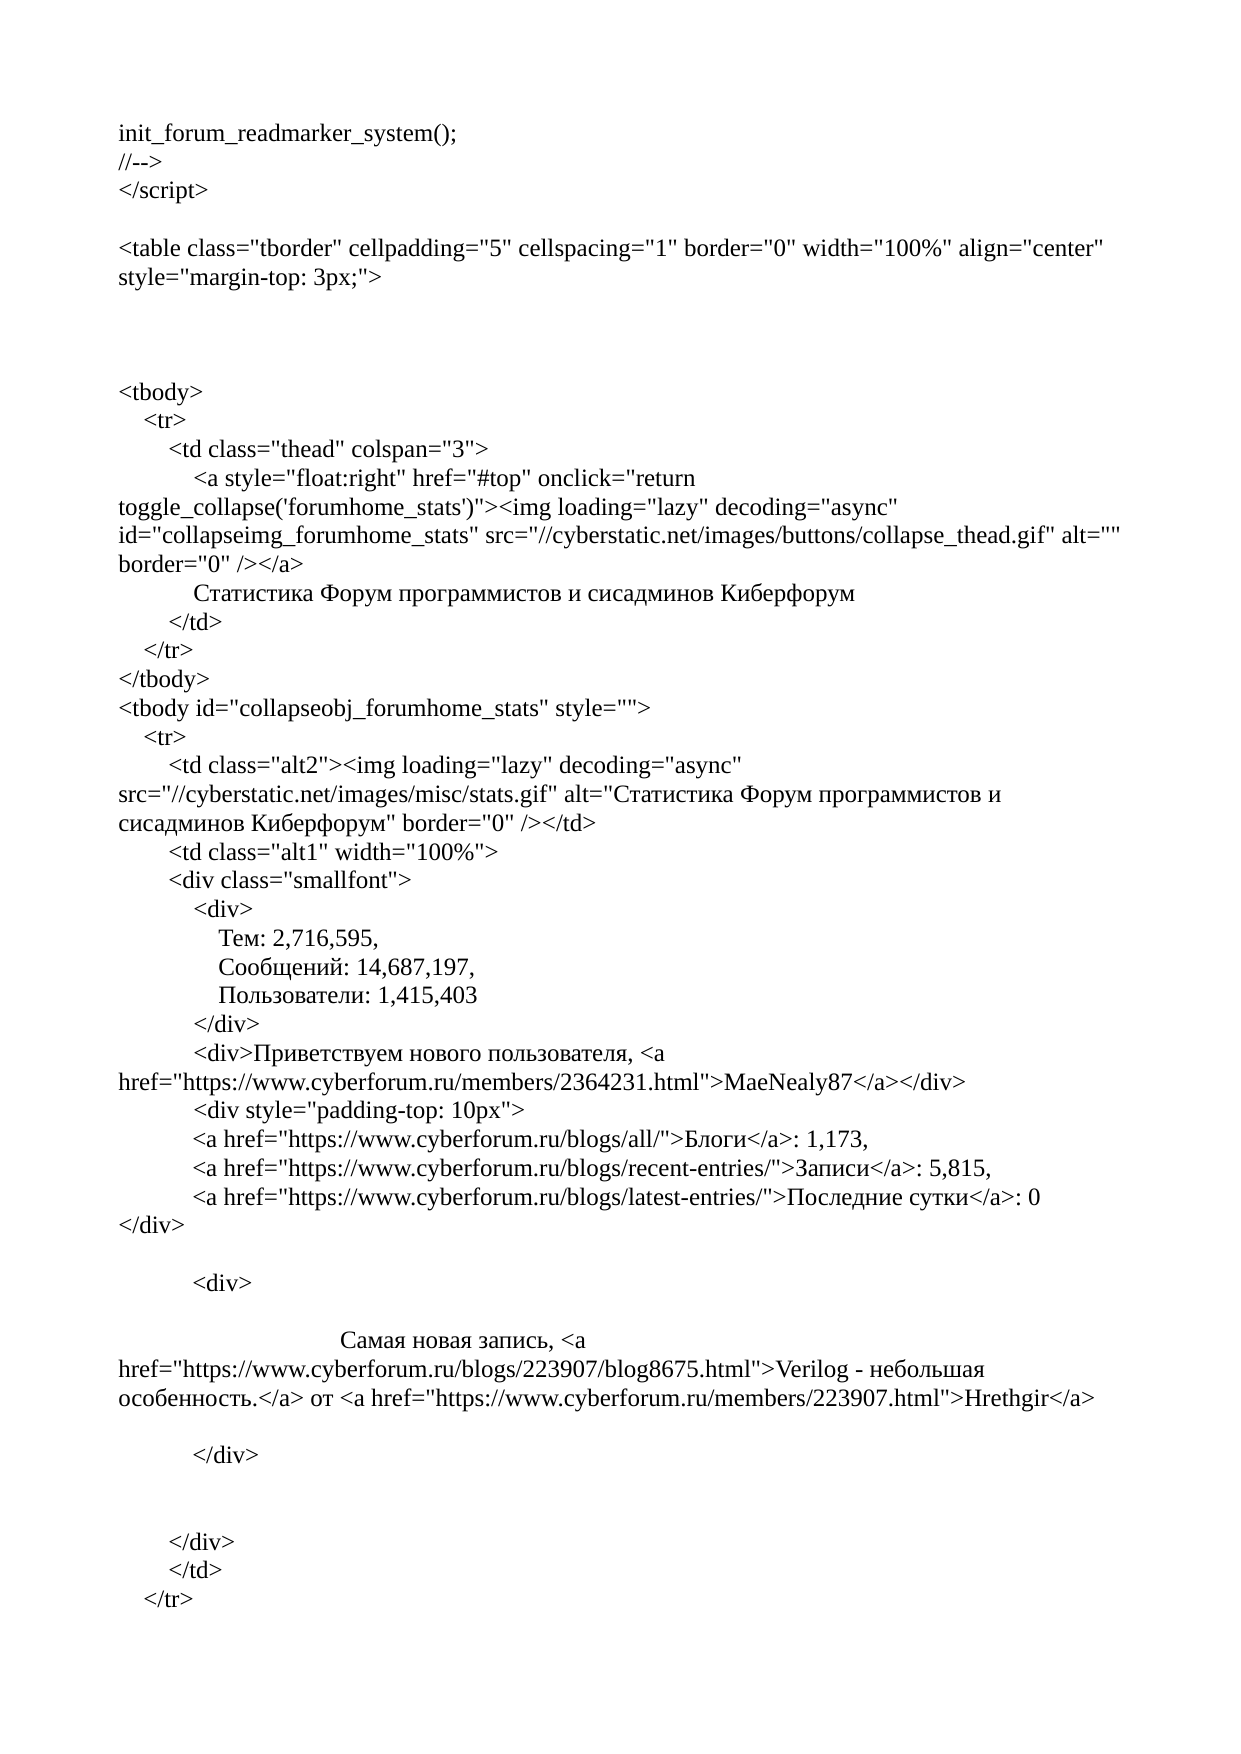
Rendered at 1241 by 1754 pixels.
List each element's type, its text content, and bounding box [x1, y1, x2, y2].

text Пользователи: 1,415,403 [118, 981, 1122, 1009]
text <div>Приветствуем нового пользователя, <a href="https://www.cyberforum.ru/members/2364231.html">MaeNealy87</a></div> [118, 1038, 1122, 1096]
text <tr> [118, 722, 1122, 751]
text Сообщений: 14,687,197, [118, 952, 1122, 981]
text <div class="smallfont"> [118, 866, 1122, 894]
text <a href="https://www.cyberforum.ru/blogs/recent-entries/">Записи</a>: 5,815, [118, 1153, 1122, 1182]
text <td class="alt2"><img loading="lazy" decoding="async" src="//cyberstatic.net/images/misc/stats.gif" alt="Статистика Форум программистов и сисадминов Киберфорум" border="0" /></td> [118, 751, 1122, 837]
text <tbody id="collapseobj_forumhome_stats" style=""> [118, 693, 1122, 722]
text <div style="padding-top: 10px"> [118, 1096, 1122, 1124]
text </div> [118, 1211, 1122, 1239]
text </tr> [118, 636, 1122, 664]
text <tbody> [118, 377, 1122, 406]
text </tbody> [118, 664, 1122, 693]
text //--> [118, 147, 1122, 176]
text <td class="alt1" width="100%"> [118, 837, 1122, 866]
text <tr> [118, 406, 1122, 434]
text <div> [118, 894, 1122, 923]
text </tr> [118, 1584, 1122, 1613]
text init_forum_readmarker_system(); [118, 118, 1122, 147]
text </script> [118, 176, 1122, 204]
text <a style="float:right" href="#top" onclick="return toggle_collapse('forumhome_stats')"><img loading="lazy" decoding="async" id="collapseimg_forumhome_stats" src="//cyberstatic.net/images/buttons/collapse_thead.gif" alt="" border="0" /></a> [118, 463, 1122, 578]
text </div> [118, 1527, 1122, 1556]
text </td> [118, 607, 1122, 636]
text </div> [118, 1441, 1122, 1469]
text <table class="tborder" cellpadding="5" cellspacing="1" border="0" width="100%" align="center" style="margin-top: 3px;"> [118, 233, 1122, 291]
text <td class="thead" colspan="3"> [118, 434, 1122, 463]
text </div> [118, 1009, 1122, 1038]
text Самая новая запись, <a href="https://www.cyberforum.ru/blogs/223907/blog8675.html">Verilog - небольшая особенность.</a> от <a href="https://www.cyberforum.ru/members/223907.html">Hrethgir</a> [118, 1326, 1122, 1412]
text <div> [118, 1268, 1122, 1297]
text <a href="https://www.cyberforum.ru/blogs/all/">Блоги</a>: 1,173, [118, 1124, 1122, 1153]
text <a href="https://www.cyberforum.ru/blogs/latest-entries/">Последние сутки</a>: 0 [118, 1182, 1122, 1211]
text Статистика Форум программистов и сисадминов Киберфорум [118, 578, 1122, 607]
text </td> [118, 1556, 1122, 1584]
text Тем: 2,716,595, [118, 923, 1122, 952]
